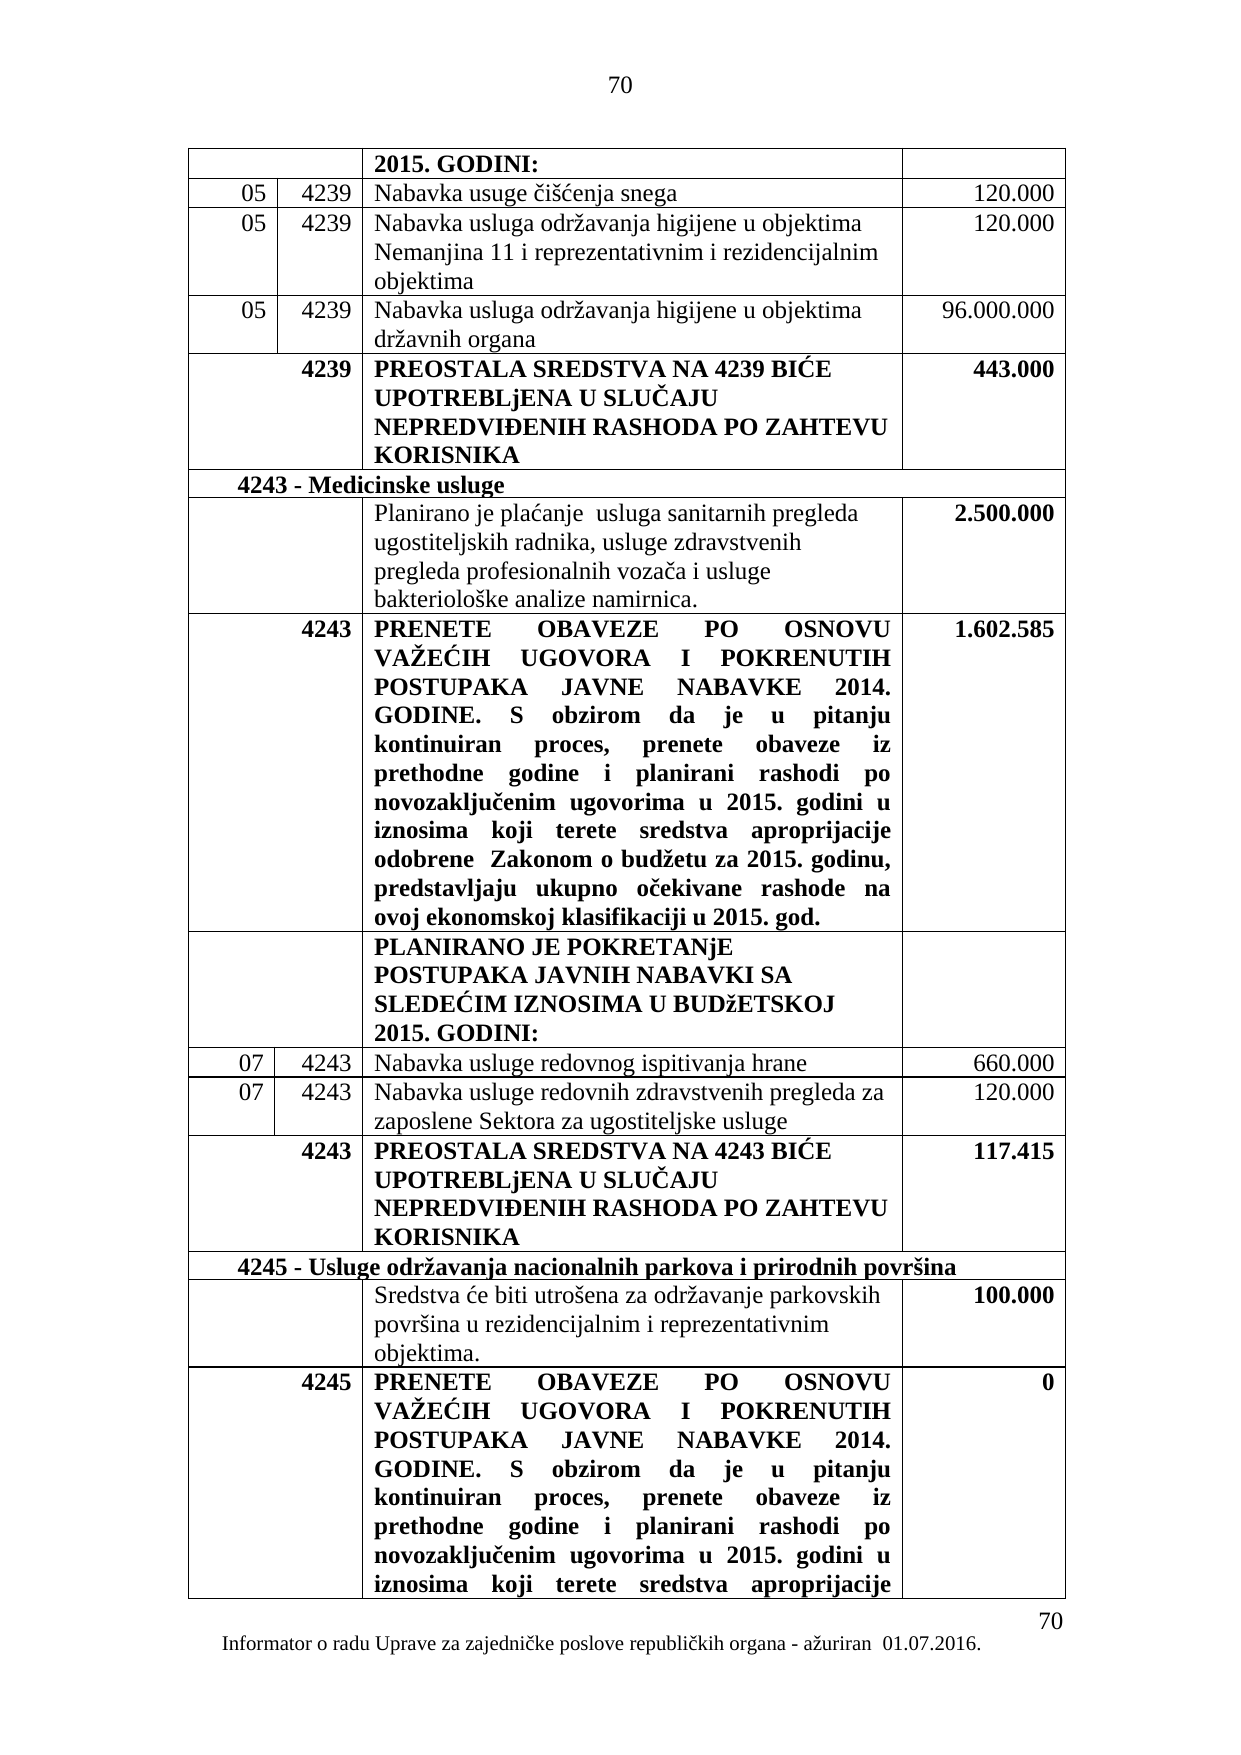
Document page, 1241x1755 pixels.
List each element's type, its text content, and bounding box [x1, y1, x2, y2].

table_cell [903, 932, 1065, 1047]
table_cell Nabavka usluga održavanja higijene u objektima državnih organa [363, 296, 902, 353]
table_cell 05 [189, 296, 277, 353]
table_cell 4243 [275, 1078, 362, 1135]
table_cell [189, 1280, 362, 1366]
table_cell PREOSTALA SREDSTVA NA 4239 BIĆE UPOTREBLjENA U SLUČAJU NEPREDVIĐENIH RASHODA PO ZAHTEVU KORISNIKA [363, 354, 902, 469]
table_cell 05 [189, 208, 277, 294]
table_cell Sredstva će biti utrošena za održavanje parkovskih površina u rezidencijalnim i reprezentativnim objektima. [363, 1280, 902, 1366]
table_cell 4243 [189, 614, 362, 931]
table_cell 2015. GODINI: [363, 149, 902, 177]
table_cell Nabavka usluge redovnog ispitivanja hrane [363, 1048, 902, 1076]
table_cell 443.000 [903, 354, 1065, 469]
table_cell 117.415 [903, 1136, 1065, 1251]
table_cell 2.500.000 [903, 498, 1065, 613]
table_cell PRENETE OBAVEZE PO OSNOVU VAŽEĆIH UGOVORA I POKRENUTIH POSTUPAKA JAVNE NABAVKE 2014. GODINE. S obzirom da je u pitanju kontinuiran proces, prenete obaveze iz prethodne godine i planirani rashodi po novozaklјučenim ugovorima u 2015. godini u iznosima koji terete sredstva aproprijacije odobrene Zakonom o budžetu za 2015. godinu, predstavlјaju ukupno očekivane rashode na ovoj ekonomskoj klasifikaciji u 2015. god. [363, 614, 902, 931]
table_cell 4245 - Usluge održavanja nacionalnih parkova i prirodnih površina [189, 1252, 1065, 1279]
table_cell 660.000 [903, 1048, 1065, 1076]
table_cell Nabavka usluga održavanja higijene u objektima Nemanjina 11 i reprezentativnim i rezidencijalnim objektima [363, 208, 902, 294]
table_cell PLANIRANO JE POKRETANјE POSTUPAKA JAVNIH NABAVKI SA SLEDEĆIM IZNOSIMA U BUDžETSKOJ 2015. GODINI: [363, 932, 902, 1047]
table_cell 4239 [278, 296, 362, 353]
table_cell 120.000 [903, 179, 1065, 207]
table_cell 0 [903, 1368, 1065, 1597]
table_cell 4243 [275, 1048, 362, 1076]
table_cell PREOSTALA SREDSTVA NA 4243 BIĆE UPOTREBLjENA U SLUČAJU NEPREDVIĐENIH RASHODA PO ZAHTEVU KORISNIKA [363, 1136, 902, 1251]
table_cell 07 [189, 1048, 274, 1076]
table_cell 4239 [278, 179, 362, 207]
table_cell 4245 [189, 1368, 362, 1597]
table_cell 120.000 [903, 208, 1065, 294]
table_cell Nabavka usuge čišćenja snega [363, 179, 902, 207]
table_cell 4243 - Medicinske usluge [189, 470, 1065, 497]
table_cell [903, 149, 1065, 177]
table_cell PRENETE OBAVEZE PO OSNOVU VAŽEĆIH UGOVORA I POKRENUTIH POSTUPAKA JAVNE NABAVKE 2014. GODINE. S obzirom da je u pitanju kontinuiran proces, prenete obaveze iz prethodne godine i planirani rashodi po novozaklјučenim ugovorima u 2015. godini u iznosima koji terete sredstva aproprijacije [363, 1368, 902, 1597]
table_cell Nabavka usluge redovnih zdravstvenih pregleda za zaposlene Sektora za ugostitelјske usluge [363, 1078, 902, 1135]
table_cell 05 [189, 179, 277, 207]
table_cell 100.000 [903, 1280, 1065, 1366]
table_cell 07 [189, 1078, 274, 1135]
table_cell 120.000 [903, 1078, 1065, 1135]
table_cell 4239 [189, 354, 362, 469]
table_cell [189, 149, 362, 177]
table_cell [189, 498, 362, 613]
table_cell [189, 932, 362, 1047]
table_cell 96.000.000 [903, 296, 1065, 353]
table_cell Planirano je plaćanje usluga sanitarnih pregleda ugostitelјskih radnika, usluge zdravstvenih pregleda profesionalnih vozača i usluge bakteriološke analize namirnica. [363, 498, 902, 613]
table_cell 4243 [189, 1136, 362, 1251]
table_cell 4239 [278, 208, 362, 294]
table_cell 1.602.585 [903, 614, 1065, 931]
